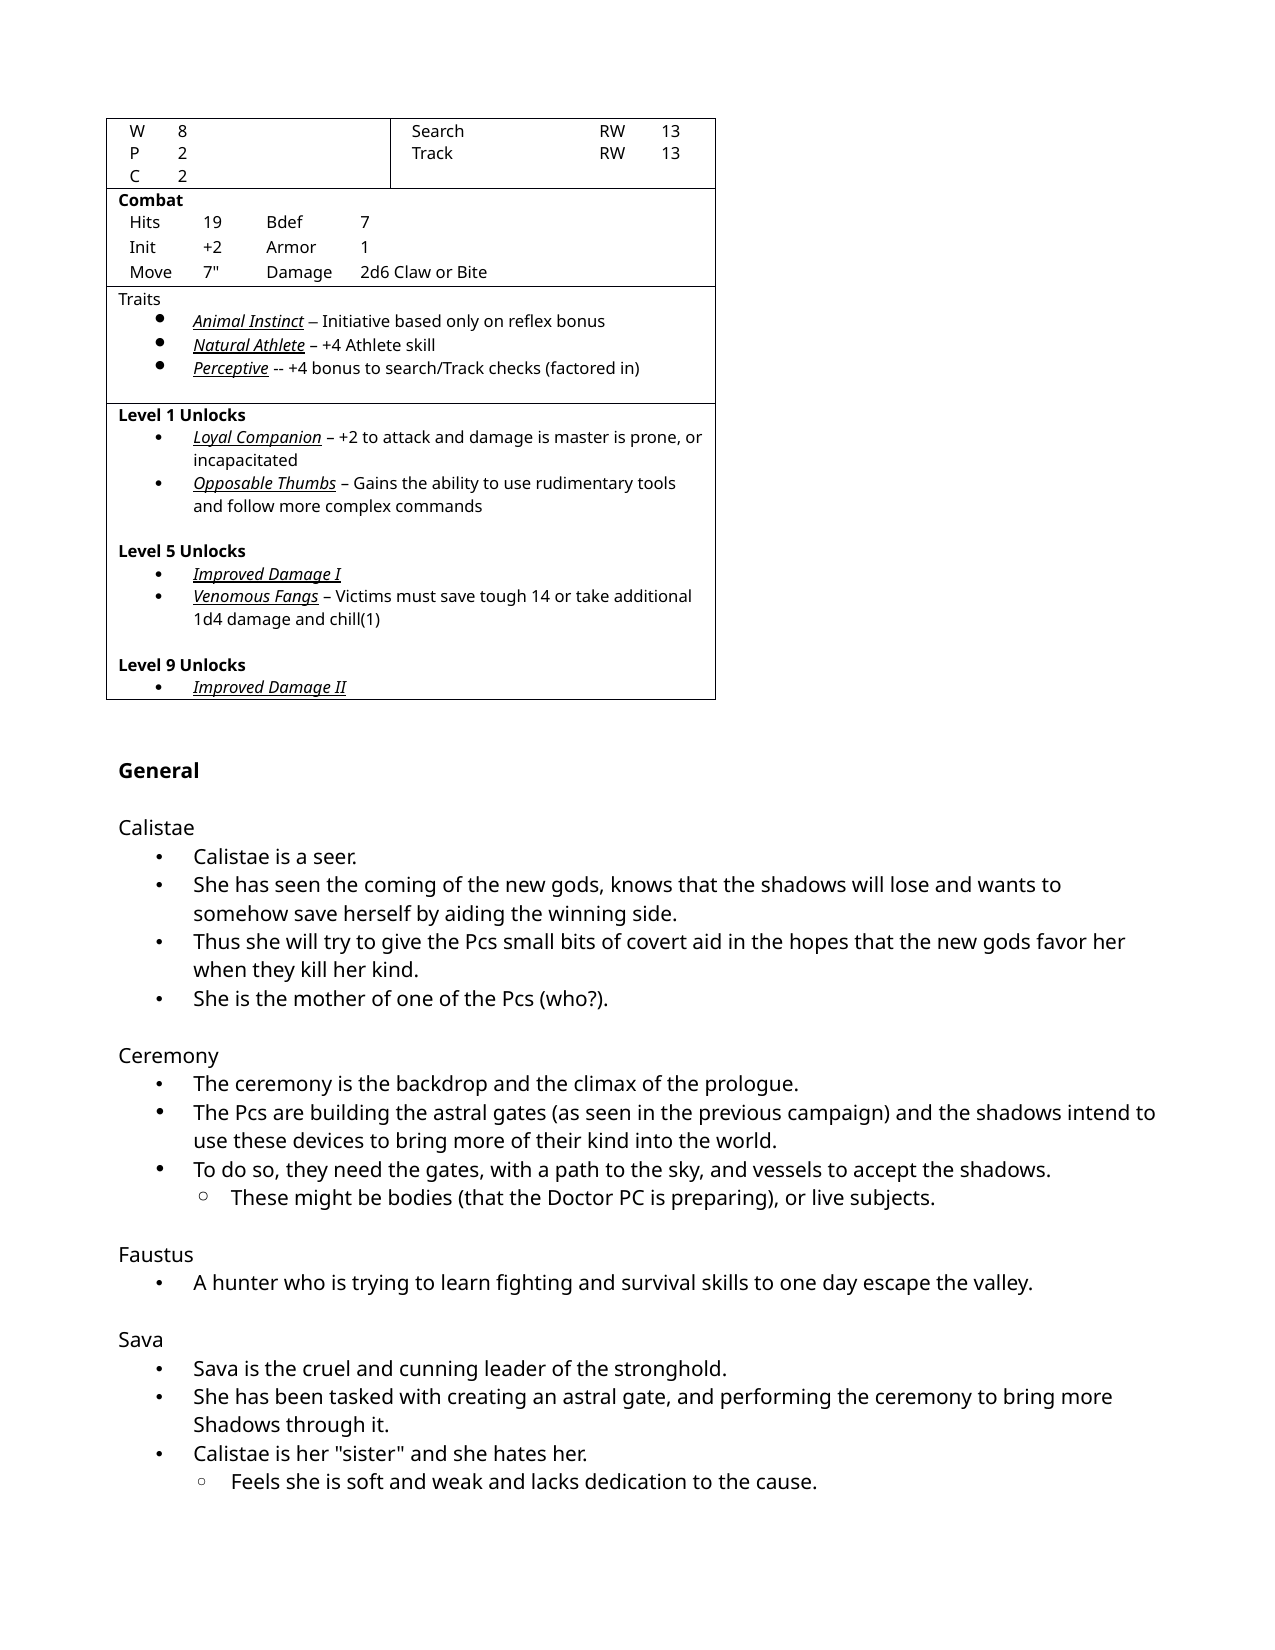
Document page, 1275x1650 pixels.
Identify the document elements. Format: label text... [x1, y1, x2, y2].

table_cell Search [400, 119, 588, 142]
text General [118, 757, 1157, 785]
table_cell 7" [192, 261, 235, 286]
table_cell RW [588, 142, 645, 164]
list Sava is the cruel and cunning leader of the stronghold. [156, 1354, 1157, 1382]
table_cell P [118, 142, 157, 164]
table_cell 13 [645, 142, 691, 164]
table_cell Traits Animal Instinct – Initiative based only on reflex bonus Natural Athlete – +4 Athlete skill Perceptive -- +4 bonus to search/Track checks (factored in) [107, 287, 715, 402]
table_header 19 [192, 211, 235, 236]
table_header [235, 211, 255, 236]
text Ceremony [118, 1041, 1157, 1069]
list The ceremony is the backdrop and the climax of the prologue. [156, 1069, 1157, 1098]
list She has been tasked with creating an astral gate, and performing the ceremony to bring more Shadows through it. [156, 1382, 1157, 1439]
table_cell Damage [255, 261, 349, 286]
list She has seen the coming of the new gods, knows that the shadows will lose and wants to somehow save herself by aiding the winning side. [156, 870, 1157, 927]
list Calistae is her "sister" and she hates her. [156, 1439, 1157, 1467]
table_cell [107, 119, 390, 187]
table_cell 13 [645, 119, 691, 142]
table_cell 2 [157, 165, 198, 187]
list Thus she will try to give the Pcs small bits of covert aid in the hopes that the new gods favor her when they kill her kind. [156, 927, 1157, 984]
table_cell [235, 236, 255, 261]
table_cell Level 1 Unlocks Loyal Companion – +2 to attack and damage is master is prone, or incapacitated Opposable Thumbs – Gains the ability to use rudimentary tools and follow more complex commands Level 5 Unlocks Improved Damage I Venomous Fangs – Victims must save tough 14 or take additional 1d4 damage and chill(1) Level 9 Unlocks Improved Damage II [107, 404, 715, 699]
list A hunter who is trying to learn fighting and survival skills to one day escape the valley. [156, 1268, 1157, 1297]
table_header Hits [118, 211, 192, 236]
list Calistae is a seer. [156, 842, 1157, 870]
list These might be bodies (that the Doctor PC is preparing), or live subjects. [193, 1183, 1157, 1212]
table_header Bdef [255, 211, 349, 236]
table_cell 2d6 Claw or Bite [349, 261, 523, 286]
table_cell 2 [157, 142, 198, 164]
table_cell +2 [192, 236, 235, 261]
table_cell C [118, 165, 157, 187]
list To do so, they need the gates, with a path to the sky, and vessels to accept the shadows. [156, 1155, 1157, 1183]
table_cell Armor [255, 236, 349, 261]
table_cell 1 [349, 236, 523, 261]
table_cell Combat [107, 189, 715, 286]
table_cell W [118, 119, 157, 142]
list The Pcs are building the astral gates (as seen in the previous campaign) and the shadows intend to use these devices to bring more of their kind into the world. [156, 1098, 1157, 1155]
table_cell [391, 119, 715, 187]
list Feels she is soft and weak and lacks dedication to the cause. [193, 1467, 1157, 1496]
text Sava [118, 1325, 1157, 1354]
table_header 7 [349, 211, 523, 236]
table_cell Move [118, 261, 192, 286]
table_cell 8 [157, 119, 198, 142]
text Calistae [118, 813, 1157, 842]
list She is the mother of one of the Pcs (who?). [156, 984, 1157, 1012]
table_cell [235, 261, 255, 286]
text Faustus [118, 1240, 1157, 1268]
table_cell Init [118, 236, 192, 261]
table_cell RW [588, 119, 645, 142]
table_cell Track [400, 142, 588, 164]
